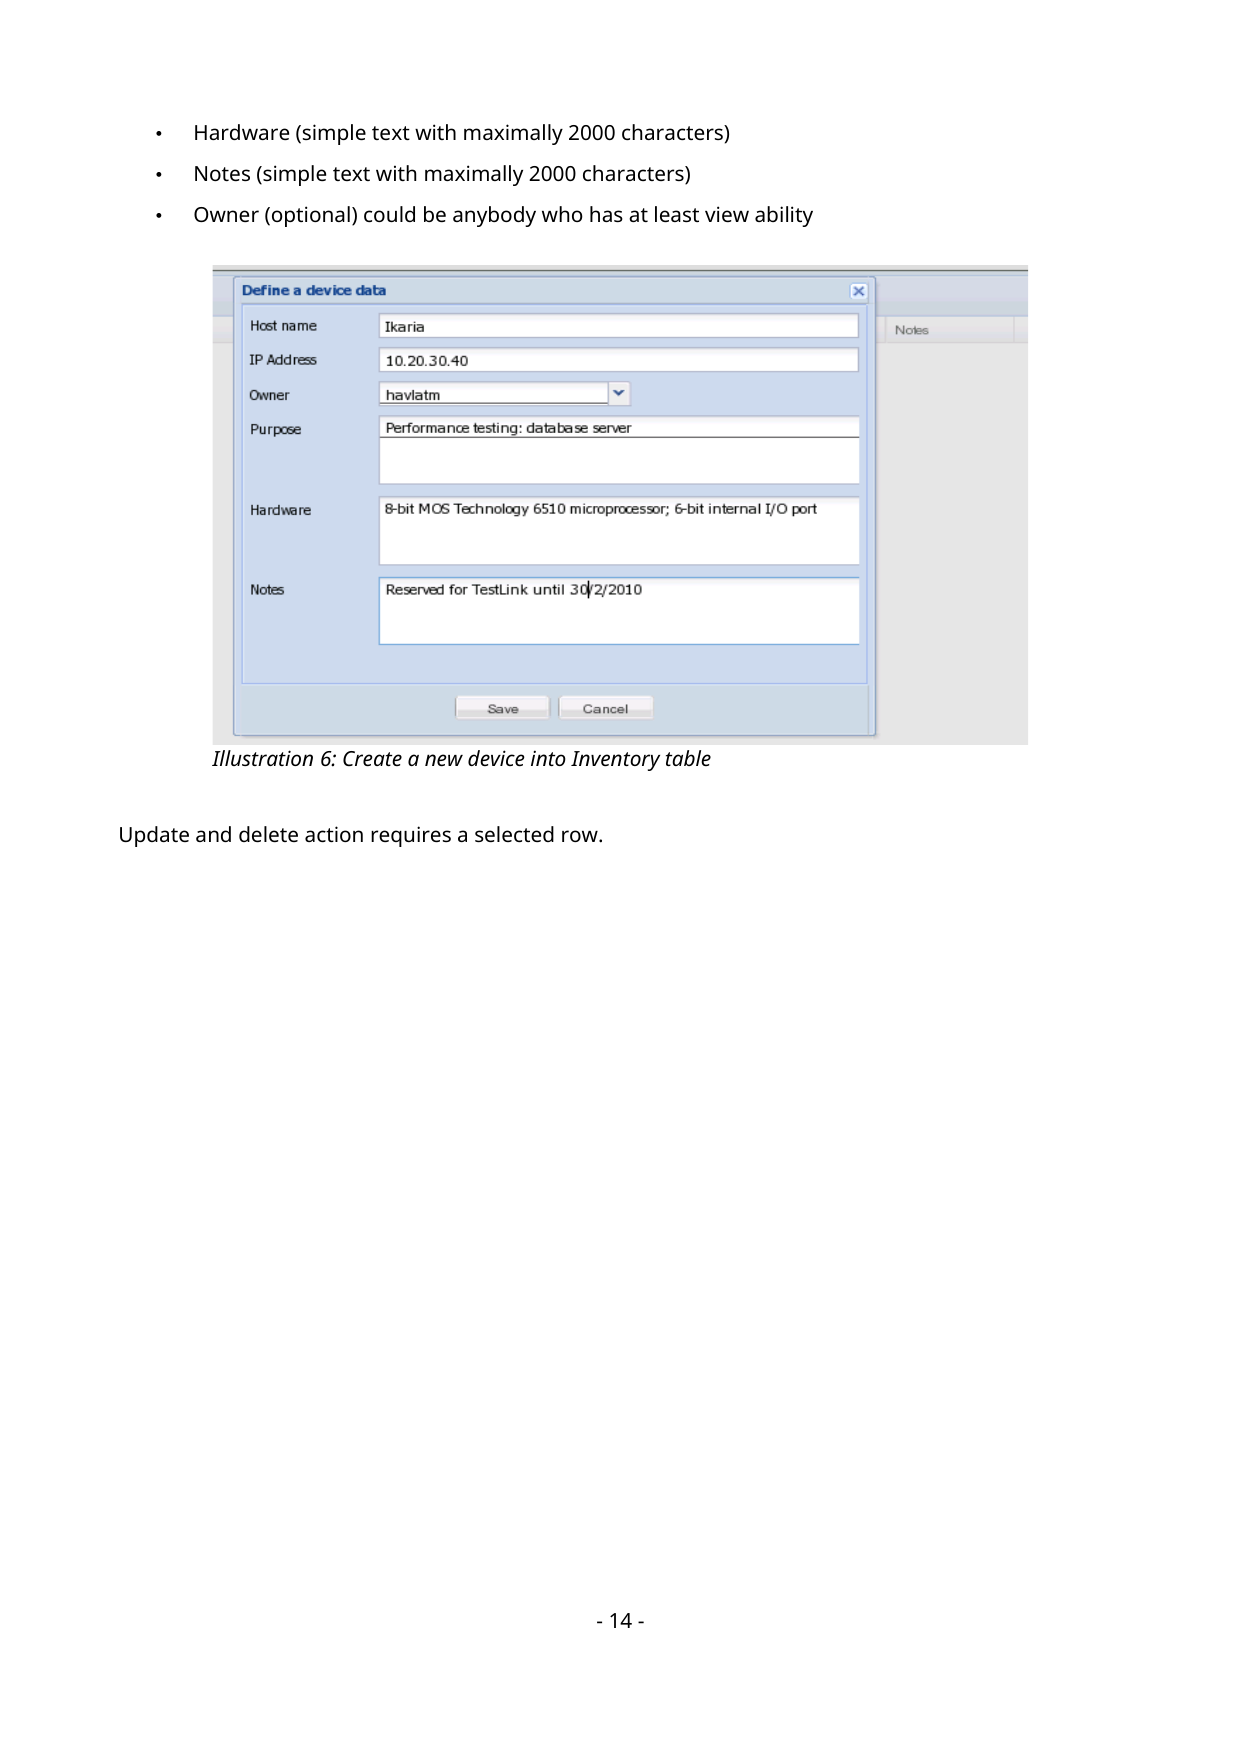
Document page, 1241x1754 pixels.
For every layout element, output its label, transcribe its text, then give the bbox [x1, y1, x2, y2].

list Hardware (simple text with maximally 2000 characters) [156, 118, 1122, 147]
list Owner (optional) could be anybody who has at least view ability [156, 200, 1122, 228]
picture [212, 265, 1029, 745]
text Update and delete action requires a selected row. [118, 820, 1122, 848]
list Notes (simple text with maximally 2000 characters) [156, 159, 1122, 187]
text Illustration 6: Create a new device into Inventory table [212, 745, 1028, 773]
